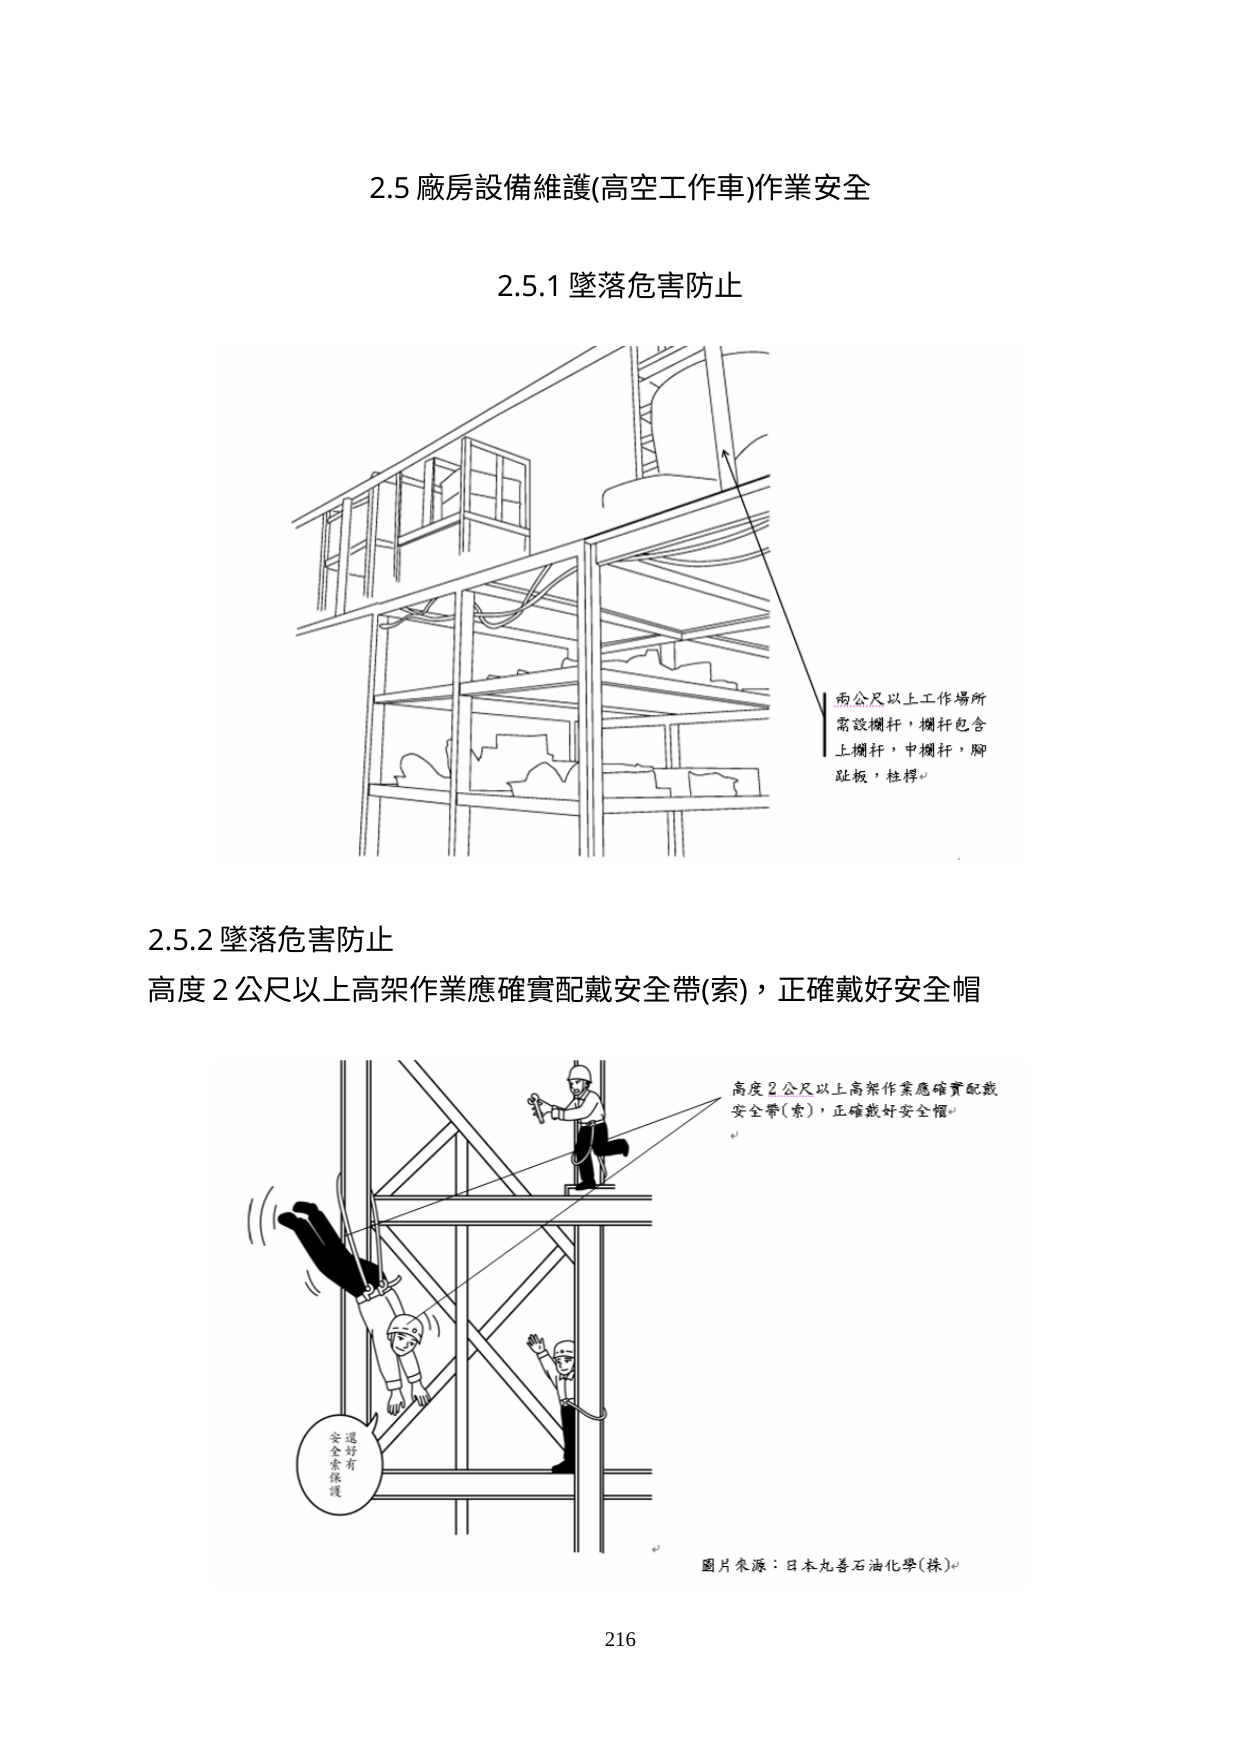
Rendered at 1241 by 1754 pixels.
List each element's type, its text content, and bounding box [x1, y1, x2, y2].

picture [213, 1060, 1027, 1587]
picture [219, 346, 1021, 860]
text 2.5廠房設備維護(高空工作車)作業安全 [148, 164, 1092, 207]
text 2.5.2墜落危害防止 [148, 910, 1092, 960]
text 高度2公尺以上高架作業應確實配戴安全帶(索)，正確戴好安全帽 [148, 960, 1092, 1010]
text 2.5.1墜落危害防止 [148, 257, 1092, 307]
